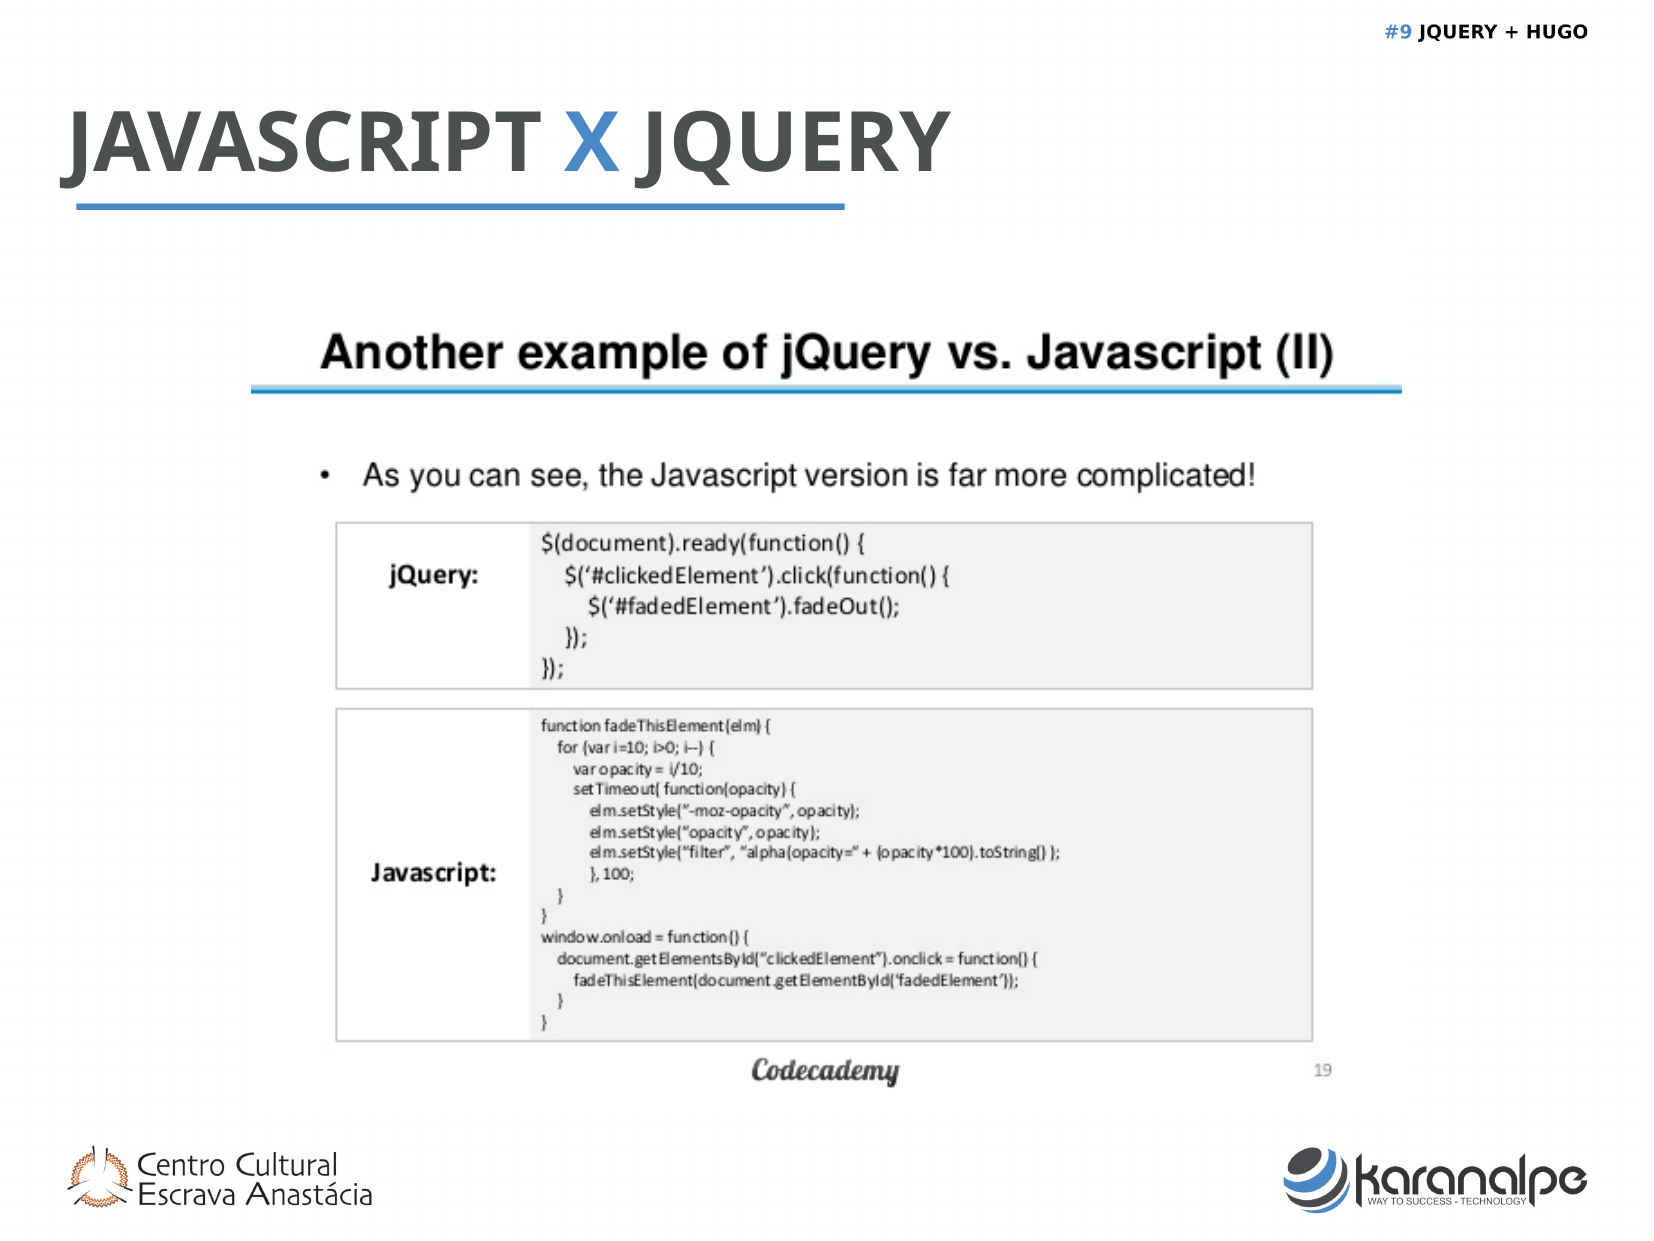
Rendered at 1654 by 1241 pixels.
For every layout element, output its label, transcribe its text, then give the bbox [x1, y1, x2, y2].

title JAVASCRIPT X JQUERY [66, 35, 1555, 243]
picture [0, 0, 1654, 1241]
